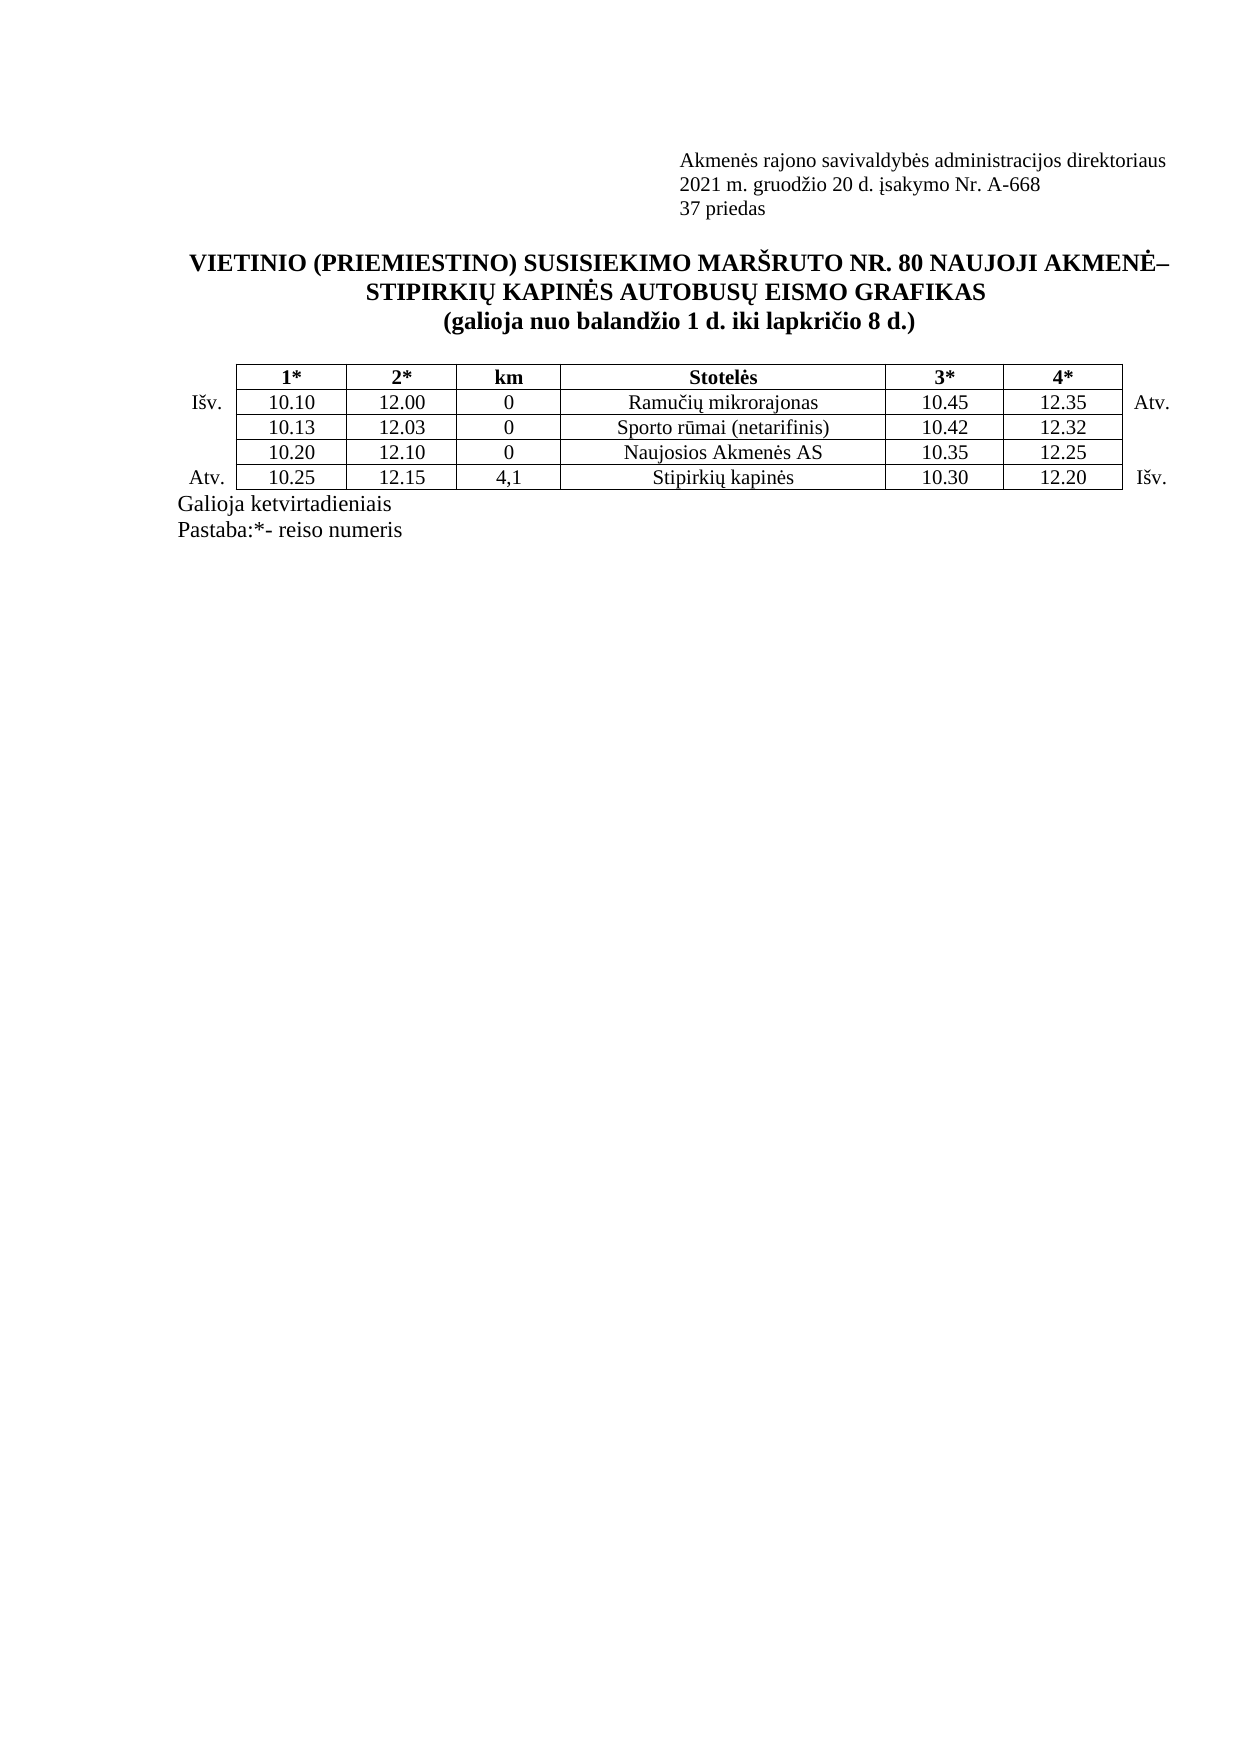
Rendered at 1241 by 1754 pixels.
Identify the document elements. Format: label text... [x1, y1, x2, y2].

text 37 priedas [679, 196, 1181, 220]
table_cell 10.25 [237, 465, 346, 489]
table_header 2* [347, 365, 456, 389]
table_cell Stipirkių kapinės [561, 465, 885, 489]
text Pastaba:*- reiso numeris [177, 516, 1181, 543]
table_cell 10.13 [237, 415, 346, 439]
table_cell 0 [457, 390, 560, 414]
table_cell [178, 415, 236, 439]
table_cell 12.32 [1004, 415, 1122, 439]
text 2021 m. gruodžio 20 d. įsakymo Nr. A-668 [679, 172, 1181, 196]
table_header 1* [237, 365, 346, 389]
table_cell 10.10 [237, 390, 346, 414]
table_cell Ramučių mikrorajonas [561, 390, 885, 414]
text Akmenės rajono savivaldybės administracijos direktoriaus [679, 148, 1181, 172]
table_cell 10.35 [886, 440, 1003, 464]
text Galioja ketvirtadieniais [177, 490, 1181, 516]
table_cell 12.10 [347, 440, 456, 464]
table_cell 10.42 [886, 415, 1003, 439]
table_header 4* [1004, 365, 1122, 389]
table_cell 10.30 [886, 465, 1003, 489]
table_cell 12.03 [347, 415, 456, 439]
table_cell 10.45 [886, 390, 1003, 414]
table_cell 4,1 [457, 465, 560, 489]
table_cell 12.00 [347, 390, 456, 414]
table_header Stotelės [561, 365, 885, 389]
table_header 3* [886, 365, 1003, 389]
table_cell 12.20 [1004, 465, 1122, 489]
table_cell [1123, 439, 1181, 464]
table_header [1123, 364, 1181, 389]
table_cell Atv. [178, 465, 236, 489]
text VIETINIO (PRIEMIESTINO) SUSISIEKIMO MARŠRUTO NR. 80 NAUJOJI AKMENĖ–STIPIRKIŲ KAPINĖS AUTOBUSŲ EISMO GRAFIKAS [177, 248, 1181, 306]
table_header [178, 365, 236, 389]
text (galioja nuo balandžio 1 d. iki lapkričio 8 d.) [177, 306, 1181, 335]
table_cell 10.20 [237, 440, 346, 464]
table_cell Naujosios Akmenės AS [561, 440, 885, 464]
table_cell 12.25 [1004, 440, 1122, 464]
table_cell Sporto rūmai (netarifinis) [561, 415, 885, 439]
table_cell 0 [457, 415, 560, 439]
table_cell [1123, 414, 1181, 439]
table_cell 0 [457, 440, 560, 464]
table_cell Atv. [1123, 389, 1181, 414]
table_header km [457, 365, 560, 389]
table_cell 12.15 [347, 465, 456, 489]
table_cell 12.35 [1004, 390, 1122, 414]
table_cell Išv. [1123, 464, 1181, 489]
table_cell [178, 440, 236, 464]
table_cell Išv. [178, 390, 236, 414]
